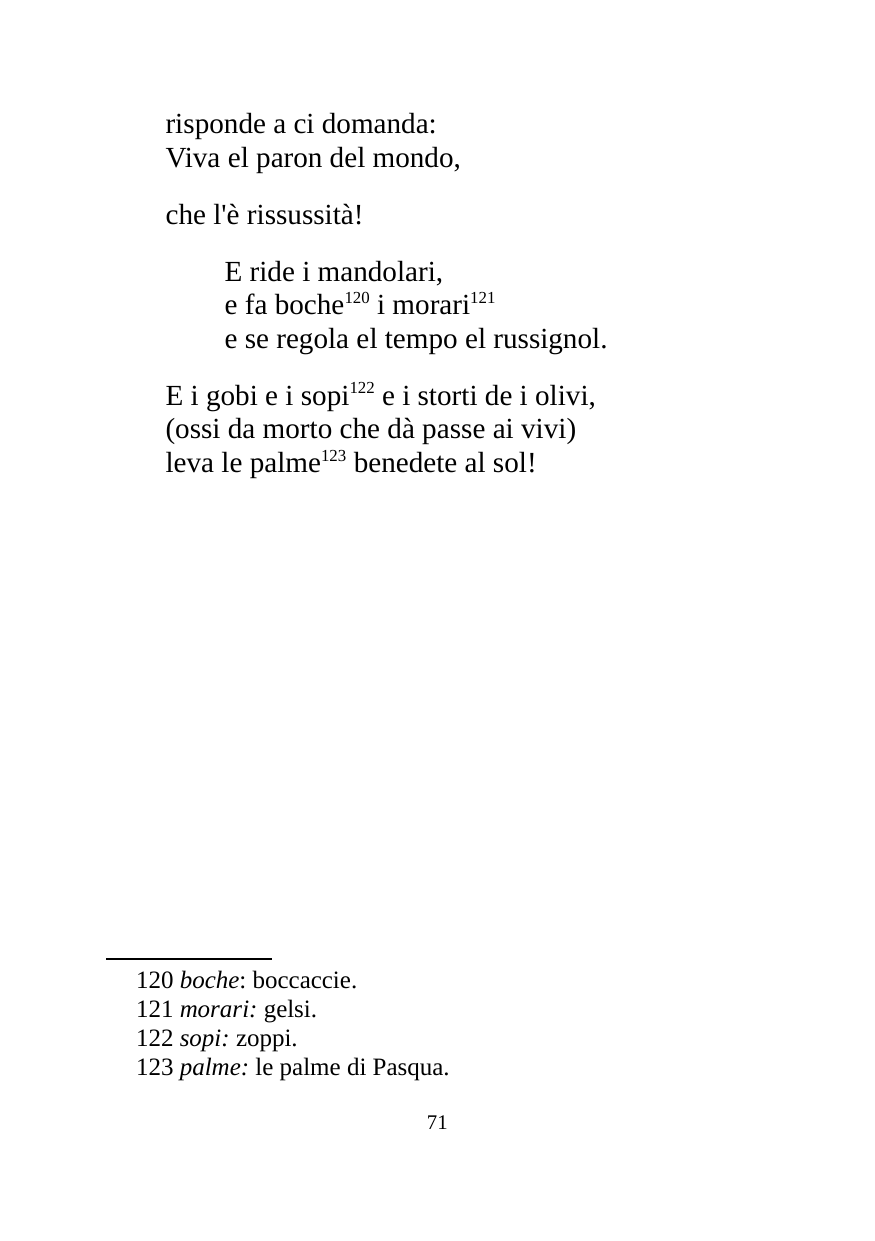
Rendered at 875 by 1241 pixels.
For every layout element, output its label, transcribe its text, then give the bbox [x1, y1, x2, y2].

text che l'è rissussità! [165, 197, 768, 230]
text E ride i mandolari, e fa boche i morari e se regola el tempo el russignol. [224, 254, 768, 354]
text boche: boccaccie. [106, 965, 768, 994]
text palme: le palme di Pasqua. [106, 1052, 768, 1080]
text sopi: zoppi. [106, 1023, 768, 1052]
text risponde a ci domanda: Viva el paron del mondo, [165, 106, 768, 173]
text morari: gelsi. [106, 994, 768, 1023]
text E i gobi e i sopi e i storti de i olivi, (ossi da morto che dà passe ai vivi) leva le palme benedete al sol! [165, 378, 768, 479]
